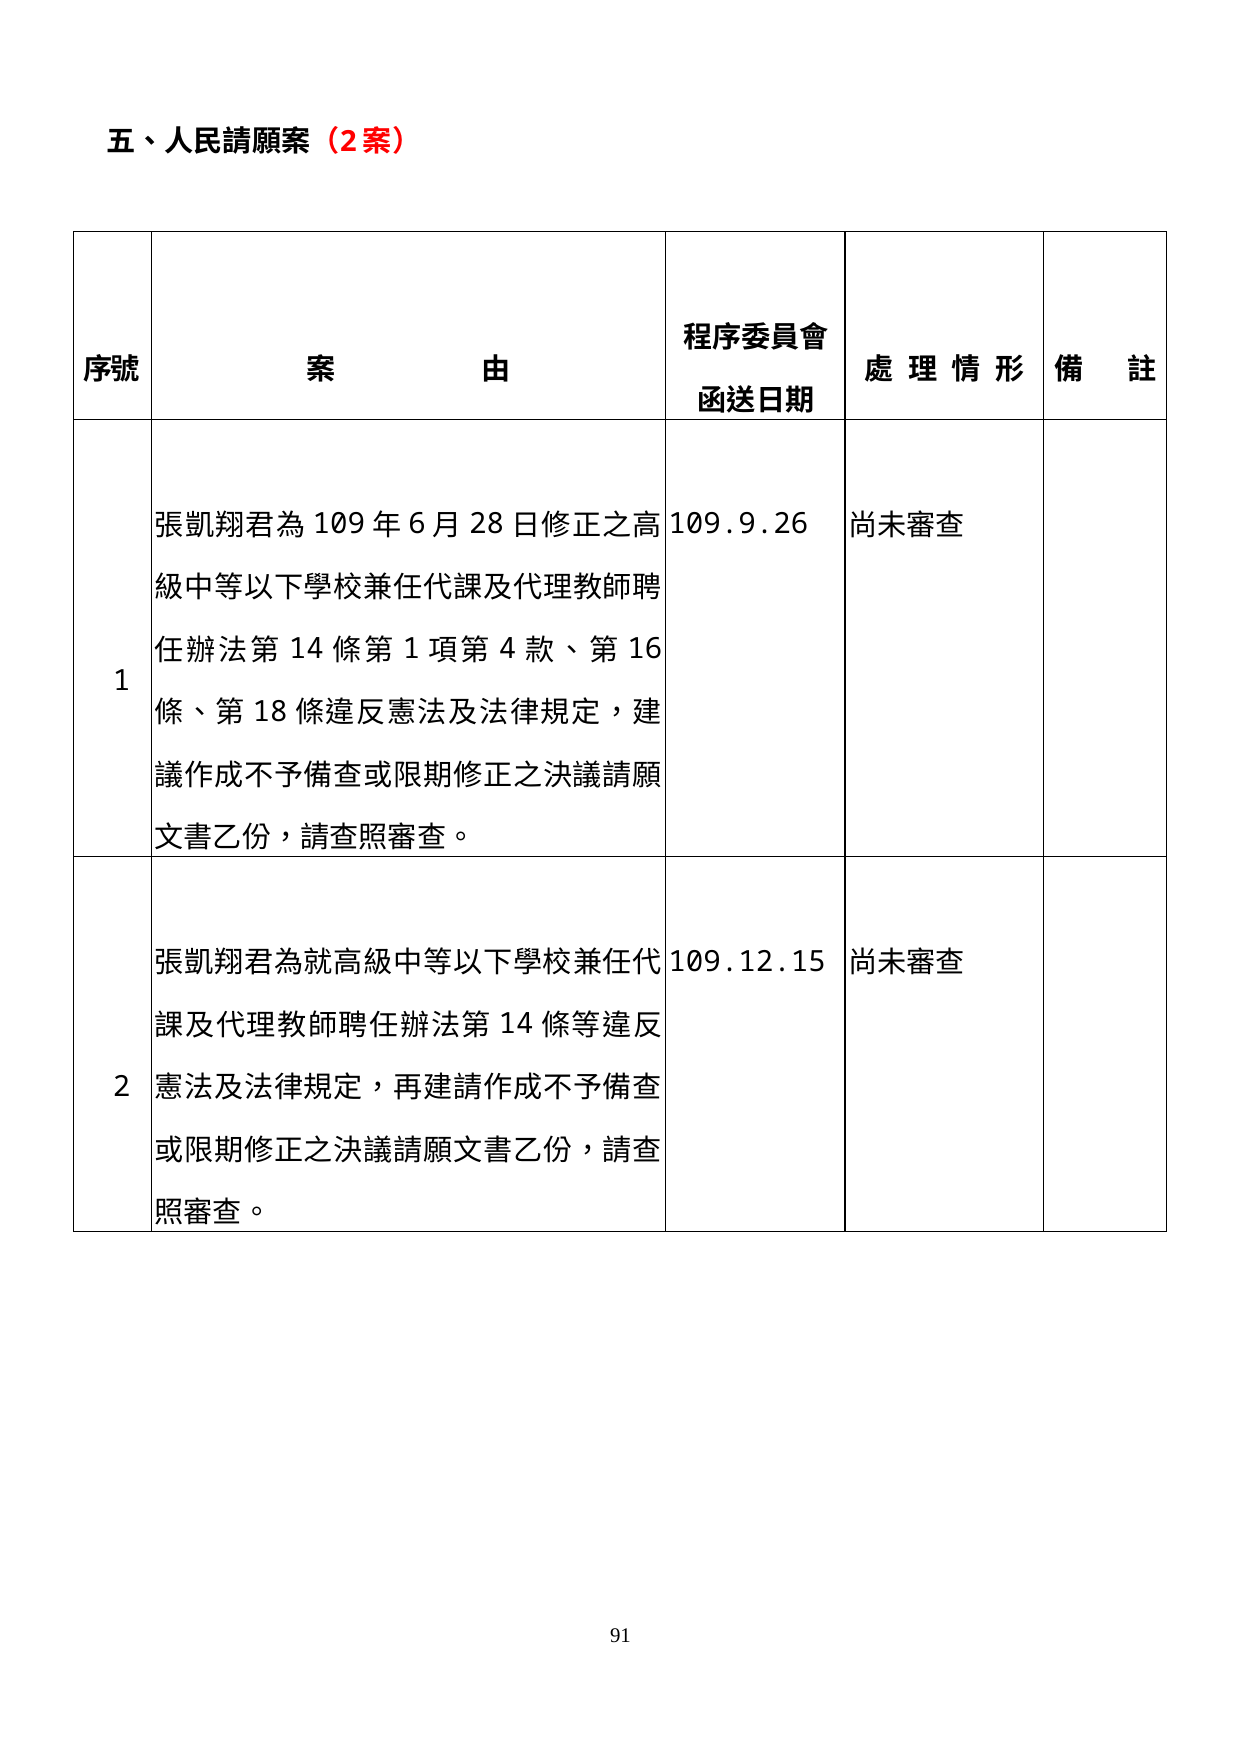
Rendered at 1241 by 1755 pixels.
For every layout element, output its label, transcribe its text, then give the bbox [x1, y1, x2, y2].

text 五、人民請願案（2案） [74, 118, 1166, 160]
table_cell [1044, 420, 1166, 856]
table_cell 張凱翔君為109年6月28日修正之高級中等以下學校兼任代課及代理教師聘任辦法第14條第1項第4款、第16條、第18條違反憲法及法律規定，建議作成不予備查或限期修正之決議請願文書乙份，請查照審查。 [152, 420, 665, 856]
table_header 處 理 情 形 [846, 232, 1043, 418]
table_cell 尚未審查 [846, 857, 1043, 1231]
table_header 案 由 [152, 232, 665, 418]
table_header 程序委員會 函送日期 [666, 232, 844, 418]
table_header 序號 [74, 232, 151, 418]
table_cell 109.9.26 [666, 420, 844, 856]
table_cell 尚未審查 [846, 420, 1043, 856]
table_cell 109.12.15 [666, 857, 844, 1231]
table_cell [74, 857, 151, 1231]
table_cell [74, 420, 151, 856]
table_header 備 註 [1044, 232, 1166, 418]
table_cell 張凱翔君為就高級中等以下學校兼任代課及代理教師聘任辦法第14條等違反憲法及法律規定，再建請作成不予備查或限期修正之決議請願文書乙份，請查照審查。 [152, 857, 665, 1231]
table_cell [1044, 857, 1166, 1231]
